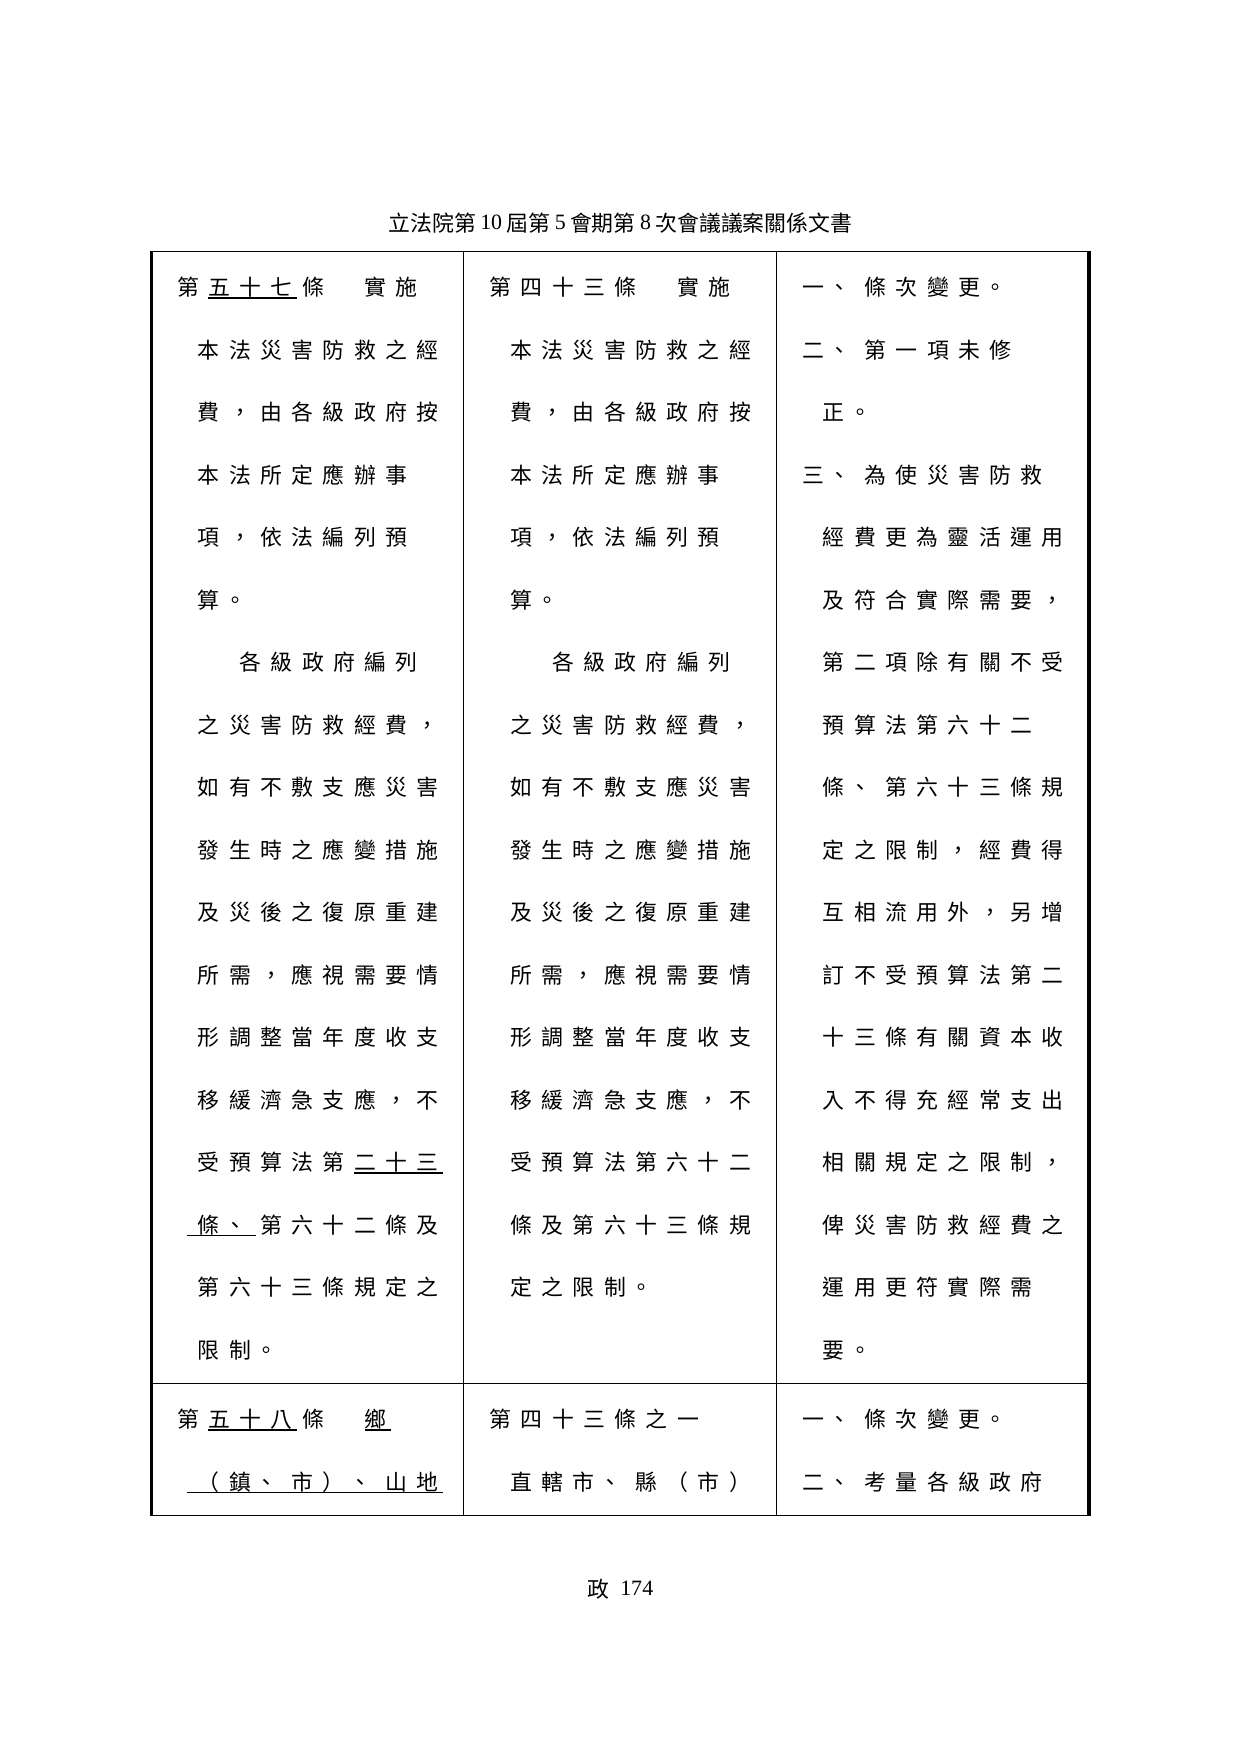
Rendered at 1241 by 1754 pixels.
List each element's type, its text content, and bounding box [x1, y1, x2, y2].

table_cell 第四十三條 實施本法災害防救之經費，由各級政府按本法所定應辦事項，依法編列預算。 各級政府編列之災害防救經費，如有不敷支應災害發生時之應變措施及災後之復原重建所需，應視需要情形調整當年度收支移緩濟急支應，不受預算法第六十二條及第六十三條規定之限制。 [464, 252, 776, 1383]
table_cell 一、條次變更。 二、考量各級政府 [777, 1384, 1087, 1514]
table_cell 第五十八條 鄉（鎮、市）、山地 [153, 1384, 463, 1514]
table_cell 第四十三條之一 直轄市、縣（市） [464, 1384, 776, 1514]
table_cell 第五十七條 實施本法災害防救之經費，由各級政府按本法所定應辦事項，依法編列預算。 各級政府編列之災害防救經費，如有不敷支應災害發生時之應變措施及災後之復原重建所需，應視需要情形調整當年度收支移緩濟急支應，不受預算法第二十三條、第六十二條及第六十三條規定之限制。 [153, 252, 463, 1383]
table_cell 一、條次變更。 二、第一項未修正。 三、為使災害防救經費更為靈活運用及符合實際需要，第二項除有關不受預算法第六十二條、第六十三條規定之限制，經費得互相流用外，另增訂不受預算法第二十三條有關資本收入不得充經常支出相關規定之限制，俾災害防救經費之運用更符實際需要。 [777, 252, 1087, 1383]
